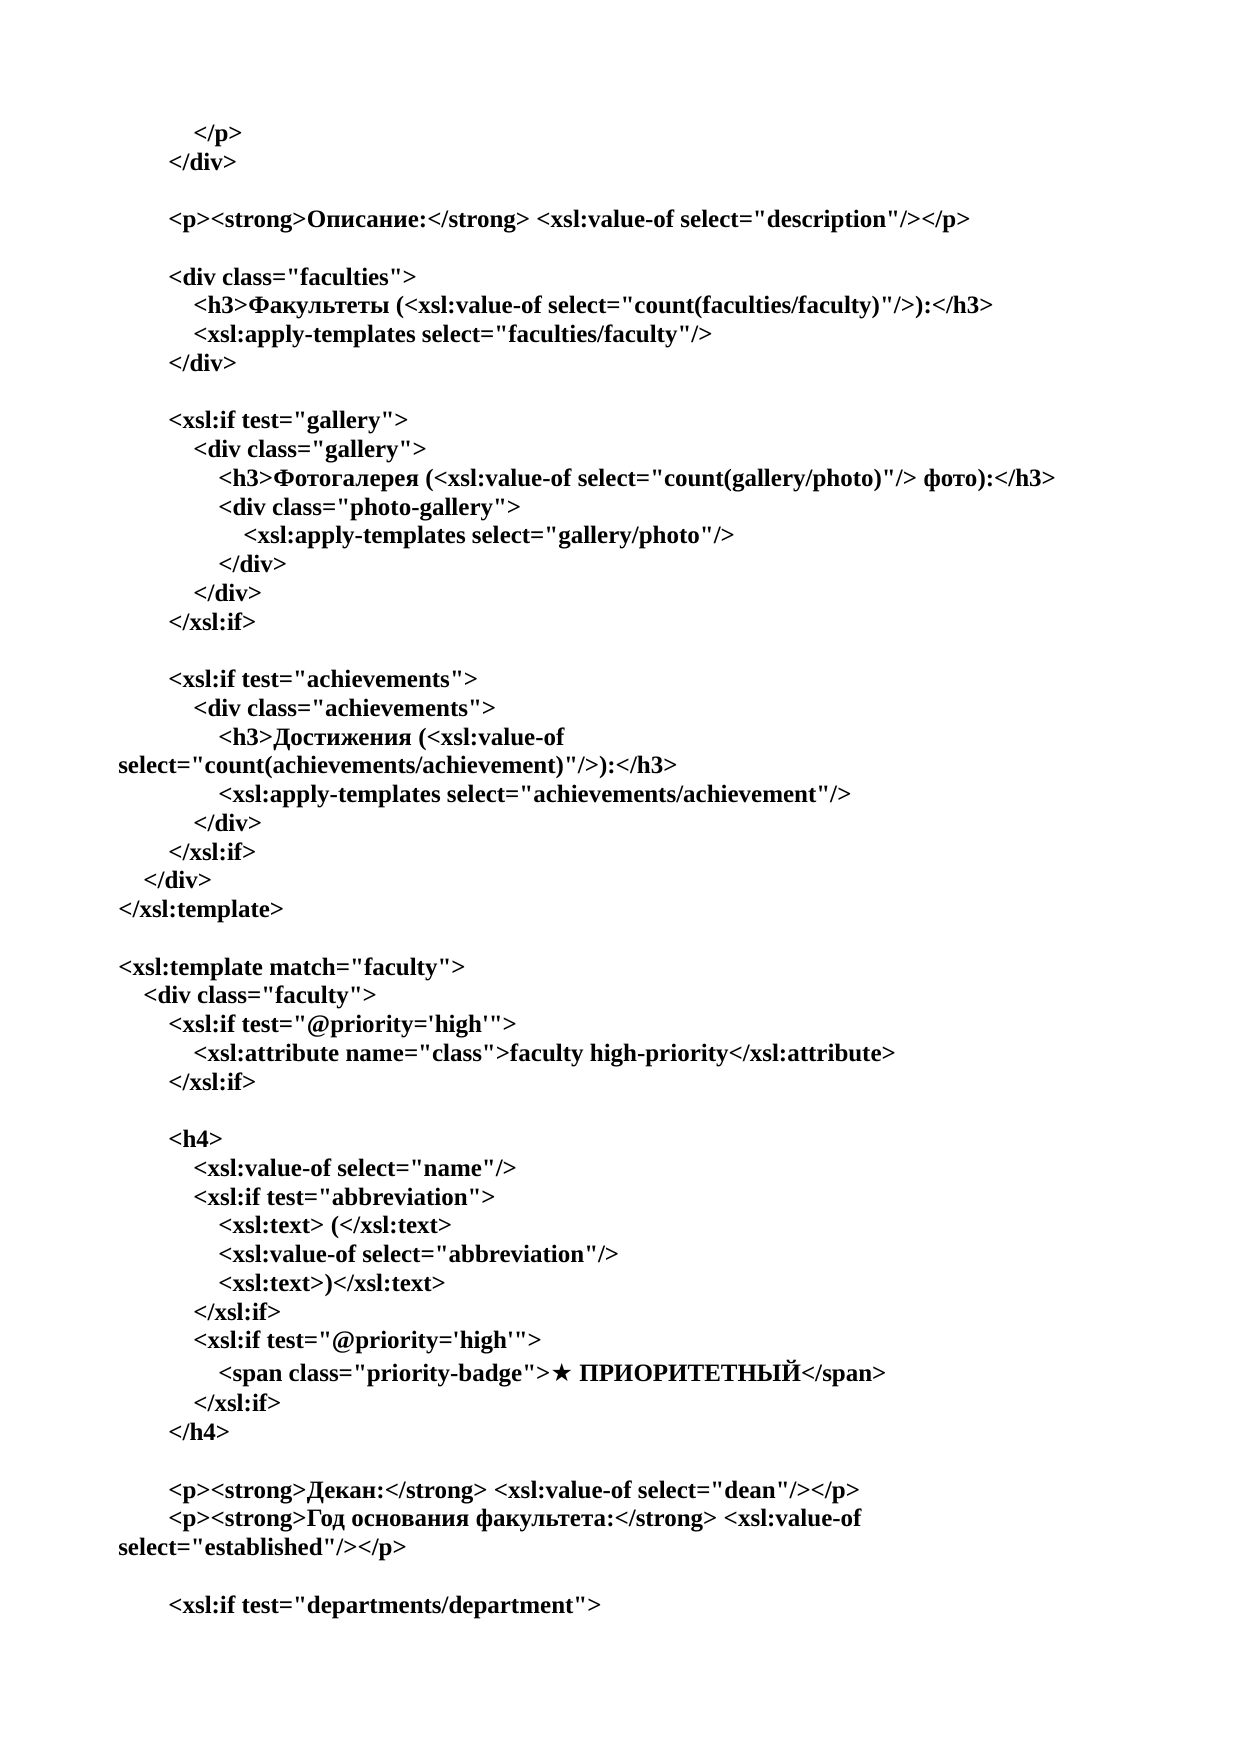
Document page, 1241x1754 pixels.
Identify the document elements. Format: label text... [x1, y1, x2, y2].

text <div class="faculty"> [118, 981, 1122, 1009]
text <div class="achievements"> [118, 693, 1122, 722]
text </p> [118, 118, 1122, 147]
text <xsl:apply-templates select="achievements/achievement"/> [118, 779, 1122, 808]
text <xsl:text>)</xsl:text> [118, 1268, 1122, 1297]
text <xsl:if test="@priority='high'"> [118, 1009, 1122, 1038]
text </xsl:if> [118, 1067, 1122, 1096]
text </xsl:template> [118, 894, 1122, 923]
text </div> [118, 808, 1122, 837]
text <xsl:text> (</xsl:text> [118, 1211, 1122, 1239]
text </h4> [118, 1417, 1122, 1446]
text <span class="priority-badge">★ ПРИОРИТЕТНЫЙ</span> [118, 1354, 1122, 1388]
text <div class="gallery"> [118, 434, 1122, 463]
text <h3>Факультеты (<xsl:value-of select="count(faculties/faculty)"/>):</h3> [118, 291, 1122, 319]
text <xsl:if test="departments/department"> [118, 1590, 1122, 1618]
text <xsl:value-of select="abbreviation"/> [118, 1239, 1122, 1268]
text <xsl:if test="abbreviation"> [118, 1182, 1122, 1211]
text </xsl:if> [118, 607, 1122, 636]
text <h3>Достижения (<xsl:value-of select="count(achievements/achievement)"/>):</h3> [118, 722, 1122, 779]
text <p><strong>Декан:</strong> <xsl:value-of select="dean"/></p> [118, 1475, 1122, 1503]
text <p><strong>Описание:</strong> <xsl:value-of select="description"/></p> [118, 204, 1122, 233]
text </div> [118, 578, 1122, 607]
text <xsl:value-of select="name"/> [118, 1153, 1122, 1182]
text <div class="photo-gallery"> [118, 492, 1122, 521]
text <p><strong>Год основания факультета:</strong> <xsl:value-of select="established"/></p> [118, 1503, 1122, 1561]
text </xsl:if> [118, 1388, 1122, 1417]
text <xsl:if test="achievements"> [118, 664, 1122, 693]
text <xsl:attribute name="class">faculty high-priority</xsl:attribute> [118, 1038, 1122, 1067]
text <xsl:apply-templates select="gallery/photo"/> [118, 521, 1122, 549]
text <xsl:apply-templates select="faculties/faculty"/> [118, 319, 1122, 348]
text </div> [118, 348, 1122, 377]
text <div class="faculties"> [118, 262, 1122, 291]
text <xsl:template match="faculty"> [118, 952, 1122, 981]
text <xsl:if test="@priority='high'"> [118, 1326, 1122, 1354]
text </div> [118, 147, 1122, 176]
text <xsl:if test="gallery"> [118, 406, 1122, 434]
text <h3>Фотогалерея (<xsl:value-of select="count(gallery/photo)"/> фото):</h3> [118, 463, 1122, 492]
text </xsl:if> [118, 1297, 1122, 1326]
text </div> [118, 549, 1122, 578]
text </div> [118, 866, 1122, 894]
text <h4> [118, 1124, 1122, 1153]
text </xsl:if> [118, 837, 1122, 866]
